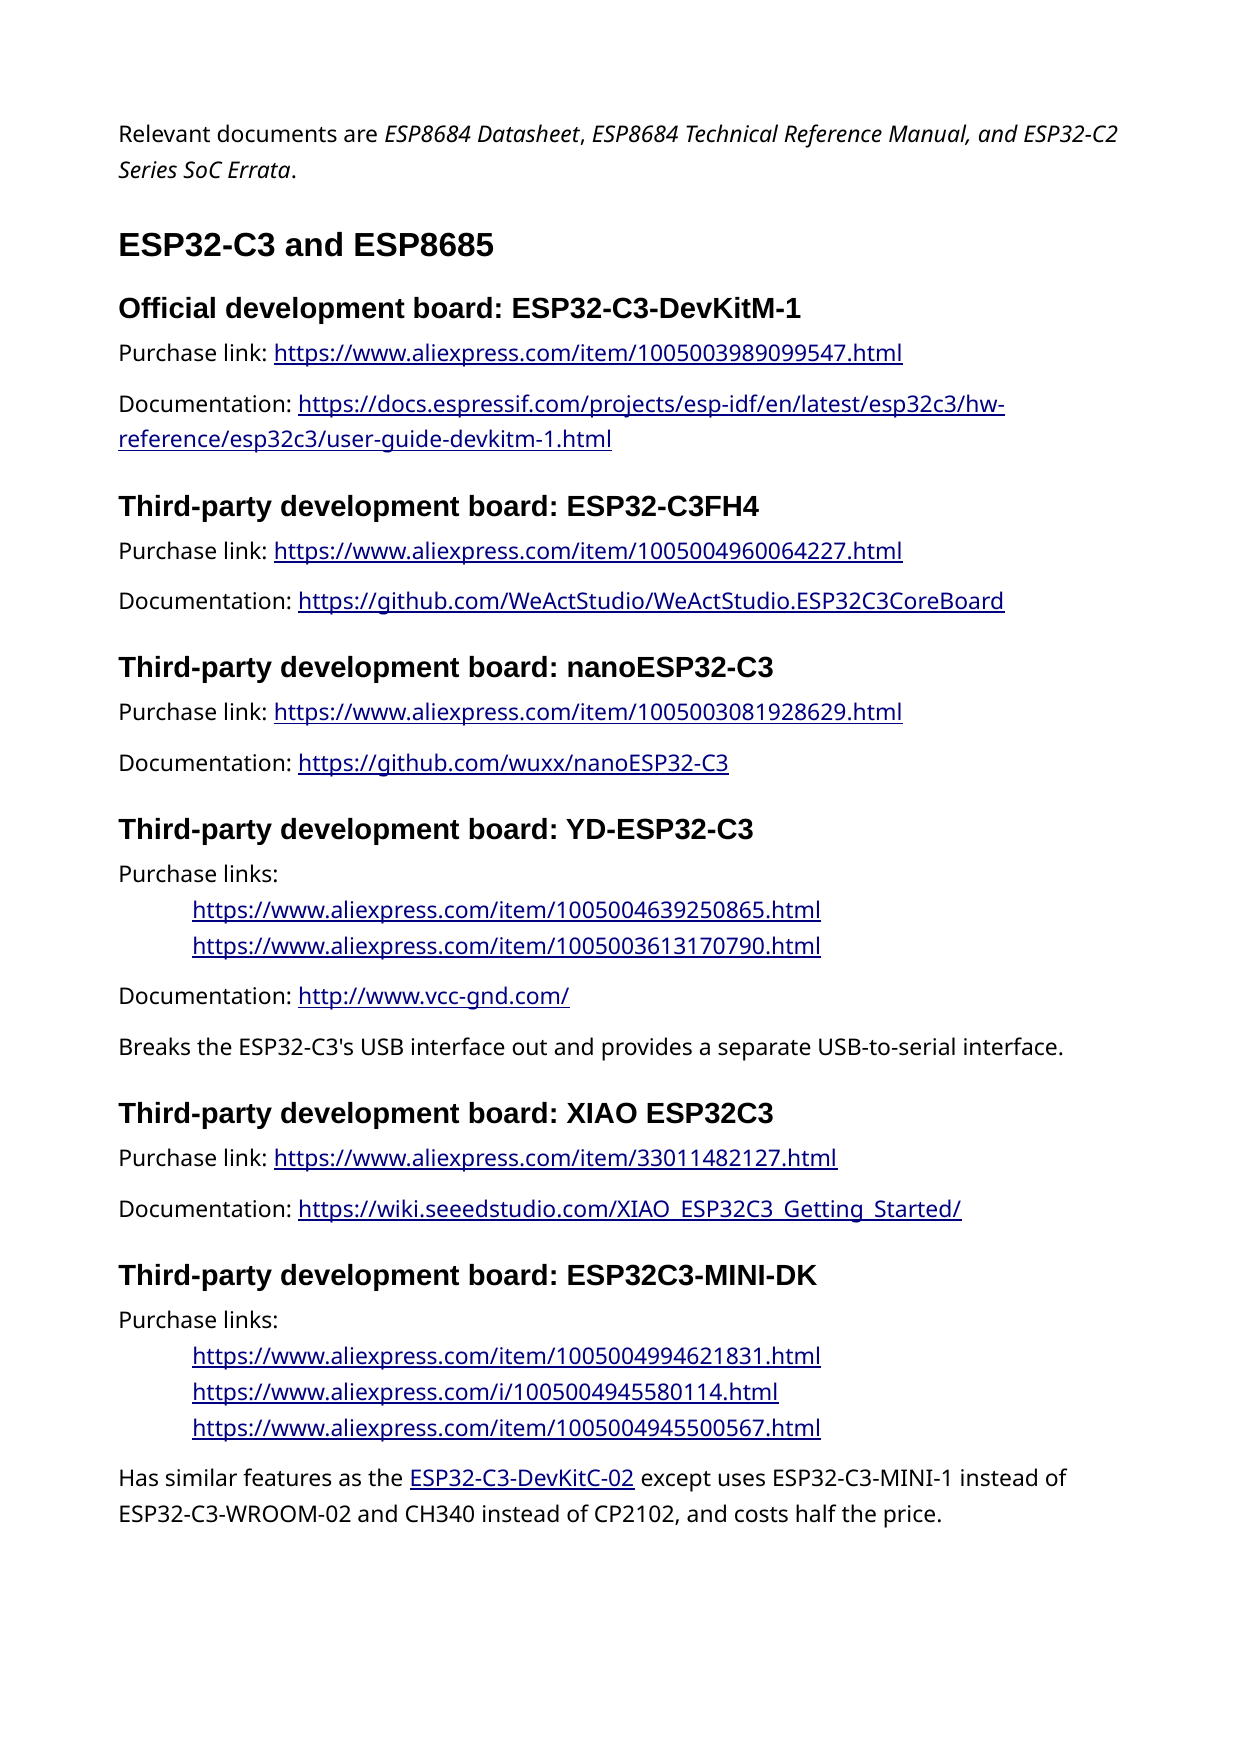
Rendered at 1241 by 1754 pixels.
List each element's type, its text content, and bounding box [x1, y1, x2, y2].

subtitle Third-party development board: XIAO ESP32C3 [118, 1096, 1122, 1129]
text Purchase link: https://www.aliexpress.com/item/1005004960064227.html [118, 534, 1122, 566]
text Purchase link: https://www.aliexpress.com/item/1005003989099547.html [118, 337, 1122, 368]
text https://www.aliexpress.com/item/1005004994621831.html [192, 1339, 1122, 1371]
subtitle Third-party development board: nanoESP32-C3 [118, 650, 1122, 684]
text https://www.aliexpress.com/i/1005004945580114.html [192, 1376, 1122, 1407]
subtitle Official development board: ESP32-C3-DevKitM-1 [118, 291, 1122, 324]
text Purchase links: [118, 1304, 1122, 1335]
text Purchase links: [118, 858, 1122, 889]
text Breaks the ESP32-C3's USB interface out and provides a separate USB-to-serial interface. [118, 1031, 1122, 1062]
text Relevant documents are ESP8684 Datasheet, ESP8684 Technical Reference Manual, and ESP32-C2 Series SoC Errata. [118, 118, 1122, 185]
subtitle Third-party development board: YD-ESP32-C3 [118, 812, 1122, 845]
text Documentation: https://wiki.seeedstudio.com/XIAO_ESP32C3_Getting_Started/ [118, 1192, 1122, 1224]
text Documentation: https://github.com/WeActStudio/WeActStudio.ESP32C3CoreBoard [118, 585, 1122, 616]
text Has similar features as the ESP32-C3-DevKitC-02 except uses ESP32-C3-MINI-1 instead of ESP32-C3-WROOM-02 and CH340 instead of CP2102, and costs half the price. [118, 1462, 1122, 1529]
text Documentation: https://docs.espressif.com/projects/esp-idf/en/latest/esp32c3/hw-reference/esp32c3/user-guide-devkitm-1.html [118, 387, 1122, 455]
text https://www.aliexpress.com/item/1005003613170790.html [192, 930, 1122, 961]
text Purchase link: https://www.aliexpress.com/item/1005003081928629.html [118, 696, 1122, 727]
text Documentation: https://github.com/wuxx/nanoESP32-C3 [118, 747, 1122, 778]
text Purchase link: https://www.aliexpress.com/item/33011482127.html [118, 1142, 1122, 1173]
subtitle Third-party development board: ESP32-C3FH4 [118, 488, 1122, 522]
text https://www.aliexpress.com/item/1005004945500567.html [192, 1411, 1122, 1443]
text Documentation: http://www.vcc-gnd.com/ [118, 980, 1122, 1012]
text https://www.aliexpress.com/item/1005004639250865.html [192, 894, 1122, 925]
subtitle ESP32-C3 and ESP8685 [118, 225, 1122, 264]
subtitle Third-party development board: ESP32C3-MINI-DK [118, 1258, 1122, 1291]
